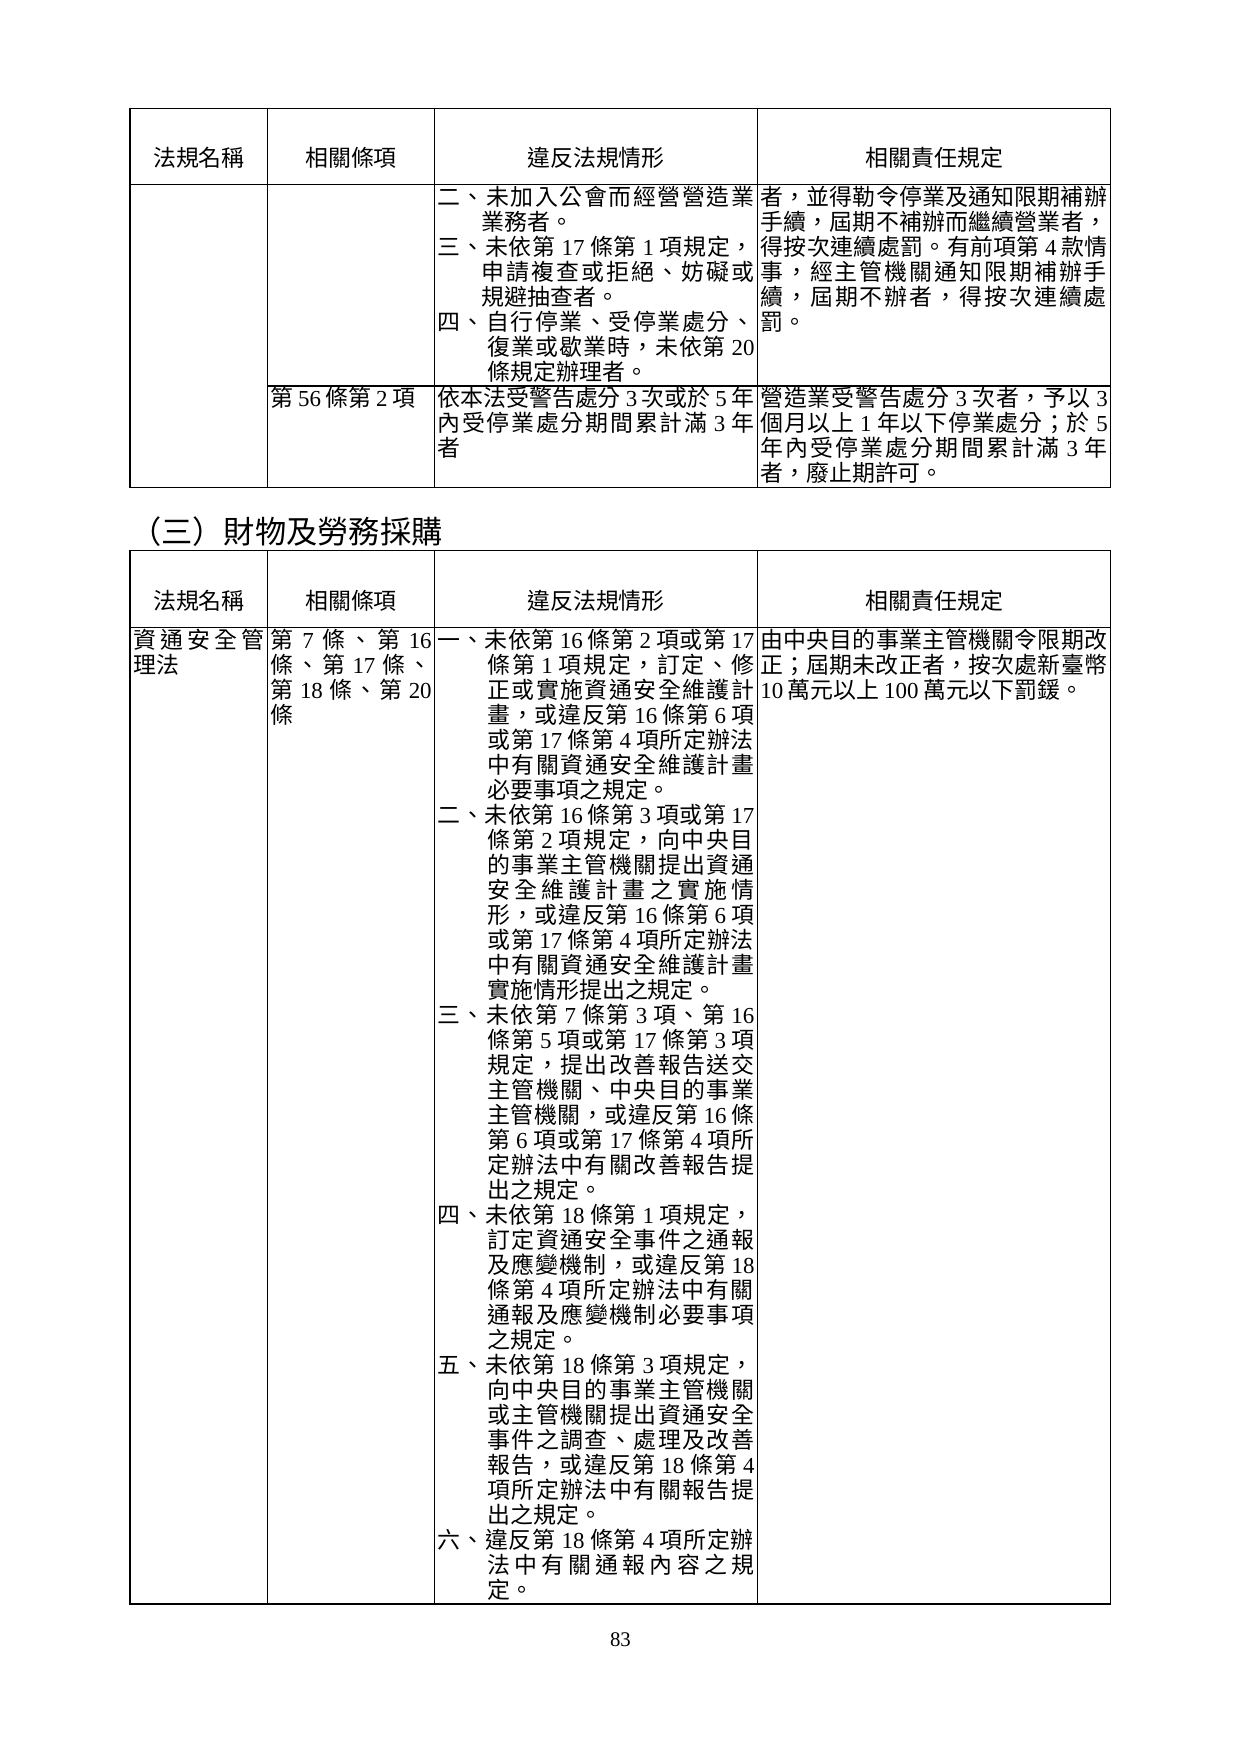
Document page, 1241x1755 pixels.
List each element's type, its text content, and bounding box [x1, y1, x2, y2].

table_header 相關責任規定 [758, 551, 1110, 626]
table_cell [268, 185, 434, 385]
text （三）財物及勞務採購 [130, 488, 1110, 550]
table_cell 營造業受警告處分3次者，予以3個月以上1年以下停業處分；於5年內受停業處分期間累計滿3年者，廢止期許可。 [758, 387, 1110, 487]
table_header 法規名稱 [131, 551, 267, 626]
table_cell 由中央目的事業主管機關令限期改正；屆期未改正者，按次處新臺幣10萬元以上100萬元以下罰鍰。 [758, 628, 1110, 1603]
table_header 違反法規情形 [435, 551, 757, 626]
table_header 相關責任規定 [758, 109, 1110, 184]
table_cell 第56條第2項 [268, 387, 434, 487]
table_header 違反法規情形 [435, 109, 757, 184]
table_cell 依本法受警告處分3次或於5年內受停業處分期間累計滿3年者 [435, 387, 757, 487]
table_cell 資通安全管理法 [131, 628, 267, 1603]
table_header 法規名稱 [131, 109, 267, 184]
table_cell 第7條、第16條、第17條、第18條、第20條 [268, 628, 434, 1603]
table_cell 者，並得勒令停業及通知限期補辦手續，屆期不補辦而繼續營業者，得按次連續處罰。有前項第4款情事，經主管機關通知限期補辦手續，屆期不辦者，得按次連續處罰。 [758, 185, 1110, 385]
table_cell 二、未加入公會而經營營造業業務者。 三、未依第17條第1項規定，申請複查或拒絕、妨礙或規避抽查者。 四、自行停業、受停業處分、復業或歇業時，未依第20條規定辦理者。 [435, 185, 757, 385]
table_header 相關條項 [268, 109, 434, 184]
table_cell [131, 185, 267, 487]
table_cell 一、未依第16條第2項或第17條第1項規定，訂定、修正或實施資通安全維護計畫，或違反第16條第6項或第17條第4項所定辦法中有關資通安全維護計畫必要事項之規定。 二、未依第16條第3項或第17條第2項規定，向中央目的事業主管機關提出資通安全維護計畫之實施情形，或違反第16條第6項或第17條第4項所定辦法中有關資通安全維護計畫實施情形提出之規定。 三、未依第7條第3項、第16條第5項或第17條第3項規定，提出改善報告送交主管機關、中央目的事業主管機關，或違反第16條第6項或第17條第4項所定辦法中有關改善報告提出之規定。 四、未依第18條第1項規定，訂定資通安全事件之通報及應變機制，或違反第18條第4項所定辦法中有關通報及應變機制必要事項之規定。 五、未依第18條第3項規定，向中央目的事業主管機關或主管機關提出資通安全事件之調查、處理及改善報告，或違反第18條第4項所定辦法中有關報告提出之規定。 六、違反第18條第4項所定辦法中有關通報內容之規定。 [435, 628, 757, 1603]
table_header 相關條項 [268, 551, 434, 626]
